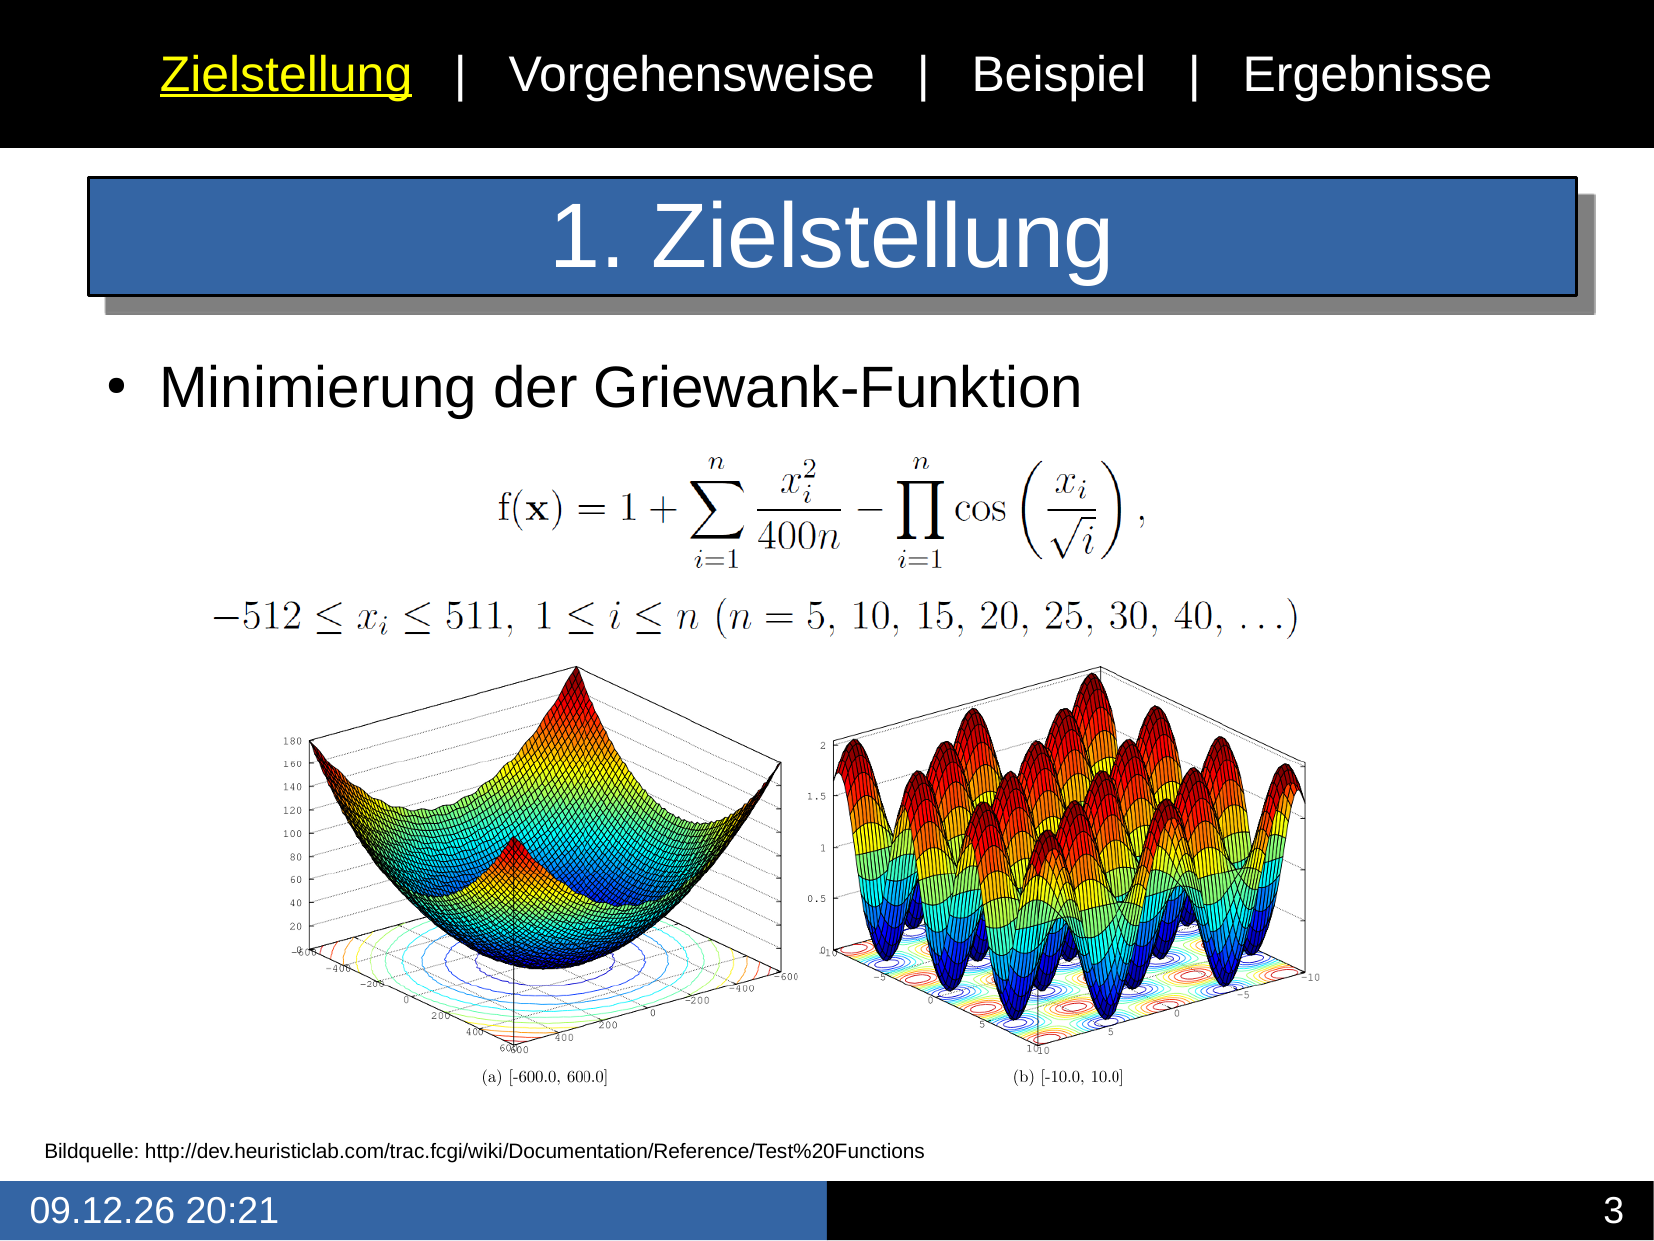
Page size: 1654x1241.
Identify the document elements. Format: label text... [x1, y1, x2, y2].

text_box Zielstellung | Vorgehensweise | Beispiel | Ergebnisse [0, 0, 1654, 148]
text_box Bildquelle: http://dev.heuristiclab.com/trac.fcgi/wiki/Documentation/Reference/Test%20Functions [29, 1122, 1565, 1182]
title 1. Zielstellung [88, 177, 1577, 296]
list Minimierung der Griewank-Funktion [88, 354, 1577, 1015]
picture [202, 442, 1329, 1098]
